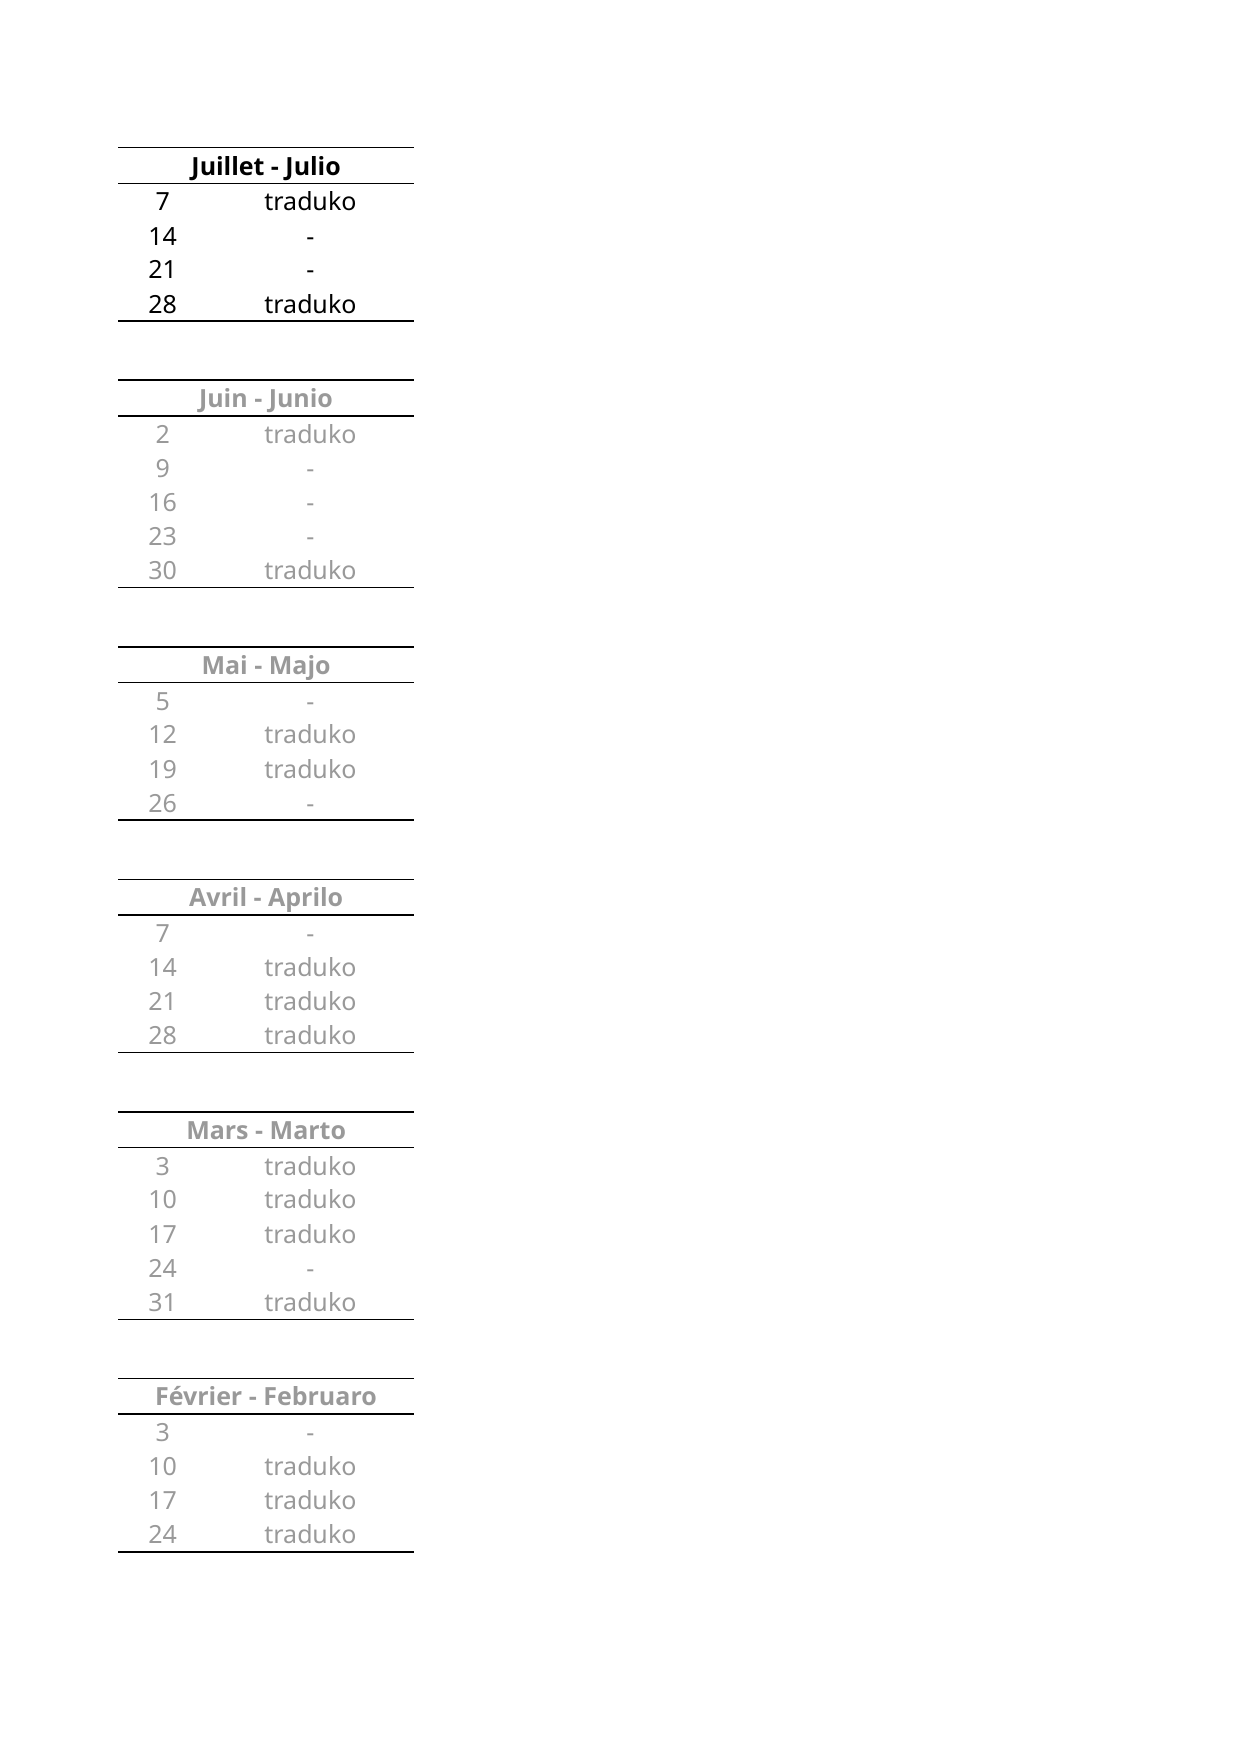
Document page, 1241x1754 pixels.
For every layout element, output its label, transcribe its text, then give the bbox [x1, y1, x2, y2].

table_cell traduko [207, 417, 414, 451]
table_cell 14 [118, 218, 207, 252]
table_cell 19 [118, 751, 207, 785]
table_header Février - Februaro [118, 1379, 414, 1413]
table_cell 28 [118, 286, 207, 320]
table_cell 14 [118, 950, 207, 984]
table_cell traduko [207, 717, 414, 751]
table_cell - [207, 519, 414, 553]
table_cell 5 [118, 683, 207, 717]
table_cell 12 [118, 717, 207, 751]
table_cell traduko [207, 184, 414, 218]
table_cell 26 [118, 785, 207, 819]
table_cell - [207, 683, 414, 717]
table_cell 21 [118, 984, 207, 1018]
table_cell 7 [118, 916, 207, 950]
table_cell traduko [207, 984, 414, 1018]
table_cell 10 [118, 1182, 207, 1216]
table_cell 9 [118, 451, 207, 485]
table_cell 16 [118, 485, 207, 519]
table_cell 3 [118, 1415, 207, 1449]
table_header Juin - Junio [118, 381, 414, 415]
table_cell - [207, 485, 414, 519]
table_header Mai - Majo [118, 648, 414, 682]
table_cell traduko [207, 751, 414, 785]
table_cell - [207, 916, 414, 950]
table_cell traduko [207, 1483, 414, 1517]
table_cell 7 [118, 184, 207, 218]
table_cell - [207, 1415, 414, 1449]
table_cell 2 [118, 417, 207, 451]
table_cell 17 [118, 1483, 207, 1517]
table_header Avril - Aprilo [118, 880, 414, 914]
table_cell - [207, 218, 414, 252]
table_cell traduko [207, 286, 414, 320]
table_cell - [207, 252, 414, 286]
table_cell traduko [207, 1148, 414, 1182]
table_header Juillet - Julio [118, 148, 414, 182]
table_cell traduko [207, 1517, 414, 1551]
table_cell 23 [118, 519, 207, 553]
table_cell 10 [118, 1449, 207, 1483]
table_cell 3 [118, 1148, 207, 1182]
table_cell traduko [207, 950, 414, 984]
table_cell traduko [207, 1216, 414, 1250]
table_cell 30 [118, 553, 207, 587]
table_cell - [207, 1250, 414, 1284]
table_cell 31 [118, 1284, 207, 1318]
table_cell traduko [207, 1449, 414, 1483]
table_header Mars - Marto [118, 1113, 414, 1147]
table_cell 24 [118, 1517, 207, 1551]
table_cell - [207, 785, 414, 819]
table_cell traduko [207, 1182, 414, 1216]
table_cell 21 [118, 252, 207, 286]
table_cell traduko [207, 1284, 414, 1318]
table_cell - [207, 451, 414, 485]
table_cell 17 [118, 1216, 207, 1250]
table_cell traduko [207, 553, 414, 587]
table_cell traduko [207, 1018, 414, 1052]
table_cell 28 [118, 1018, 207, 1052]
table_cell 24 [118, 1250, 207, 1284]
